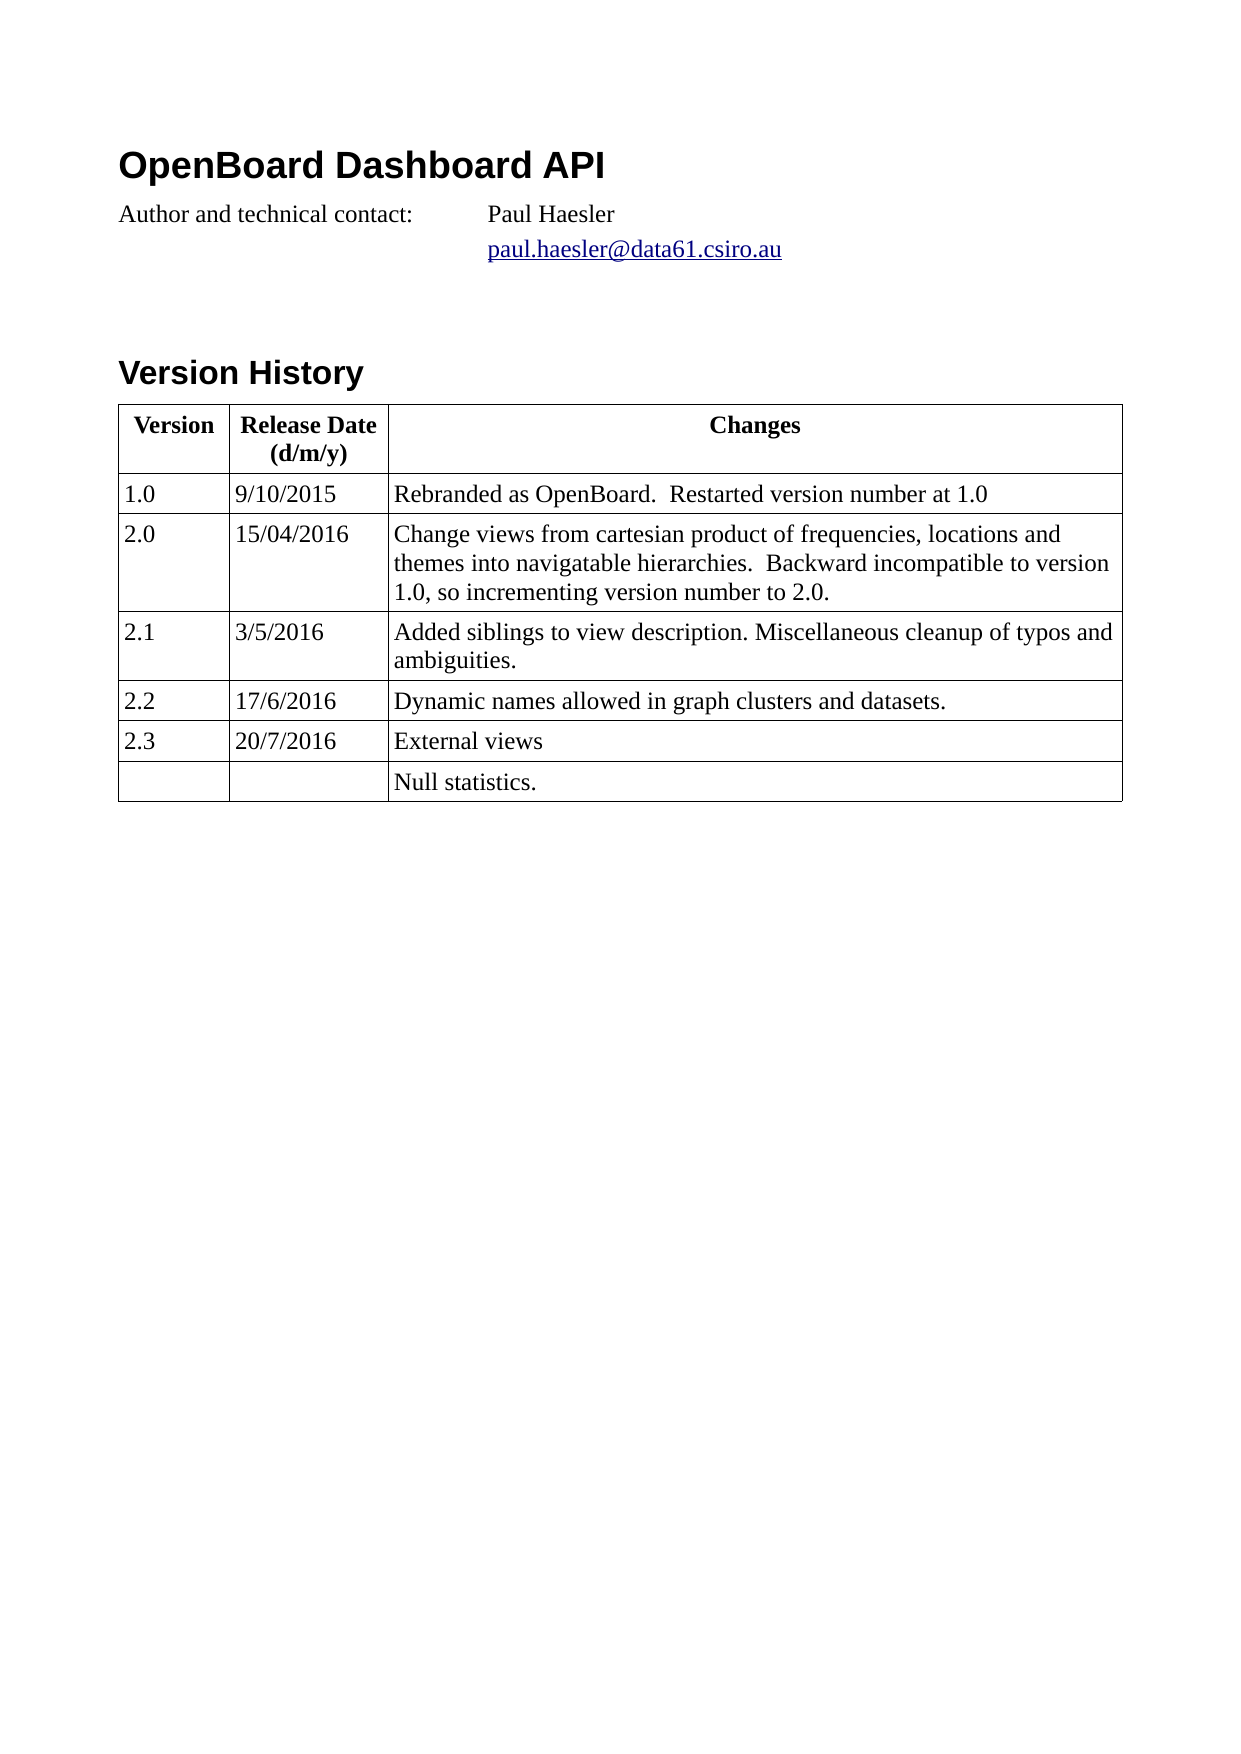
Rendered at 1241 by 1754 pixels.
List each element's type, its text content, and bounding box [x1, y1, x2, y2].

subtitle Author and technical contact: Paul Haesler paul.haesler@data61.csiro.au [118, 199, 1122, 262]
table_cell 2.2 [119, 681, 229, 720]
table_cell External views [389, 721, 1122, 761]
table_header Release Date (d/m/y) [230, 405, 388, 473]
table_cell 2.0 [119, 514, 229, 611]
table_cell Dynamic names allowed in graph clusters and datasets. [389, 681, 1122, 720]
table_cell Null statistics. [389, 762, 1122, 801]
table_cell Change views from cartesian product of frequencies, locations and themes into navigatable hierarchies. Backward incompatible to version 1.0, so incrementing version number to 2.0. [389, 514, 1122, 611]
table_cell Rebranded as OpenBoard. Restarted version number at 1.0 [389, 474, 1122, 513]
table_cell 17/6/2016 [230, 681, 388, 720]
table_header Version [119, 405, 229, 473]
table_cell [119, 762, 229, 801]
table_cell 2.3 [119, 721, 229, 761]
subtitle OpenBoard Dashboard API [118, 143, 1122, 187]
table_cell 9/10/2015 [230, 474, 388, 513]
table_cell 1.0 [119, 474, 229, 513]
table_header Changes [389, 405, 1122, 473]
table_cell 3/5/2016 [230, 612, 388, 680]
table_cell 20/7/2016 [230, 721, 388, 761]
table_cell 2.1 [119, 612, 229, 680]
table_cell [230, 762, 388, 801]
table_cell 15/04/2016 [230, 514, 388, 611]
table_cell Added siblings to view description. Miscellaneous cleanup of typos and ambiguities. [389, 612, 1122, 680]
subtitle Version History [118, 353, 1122, 391]
